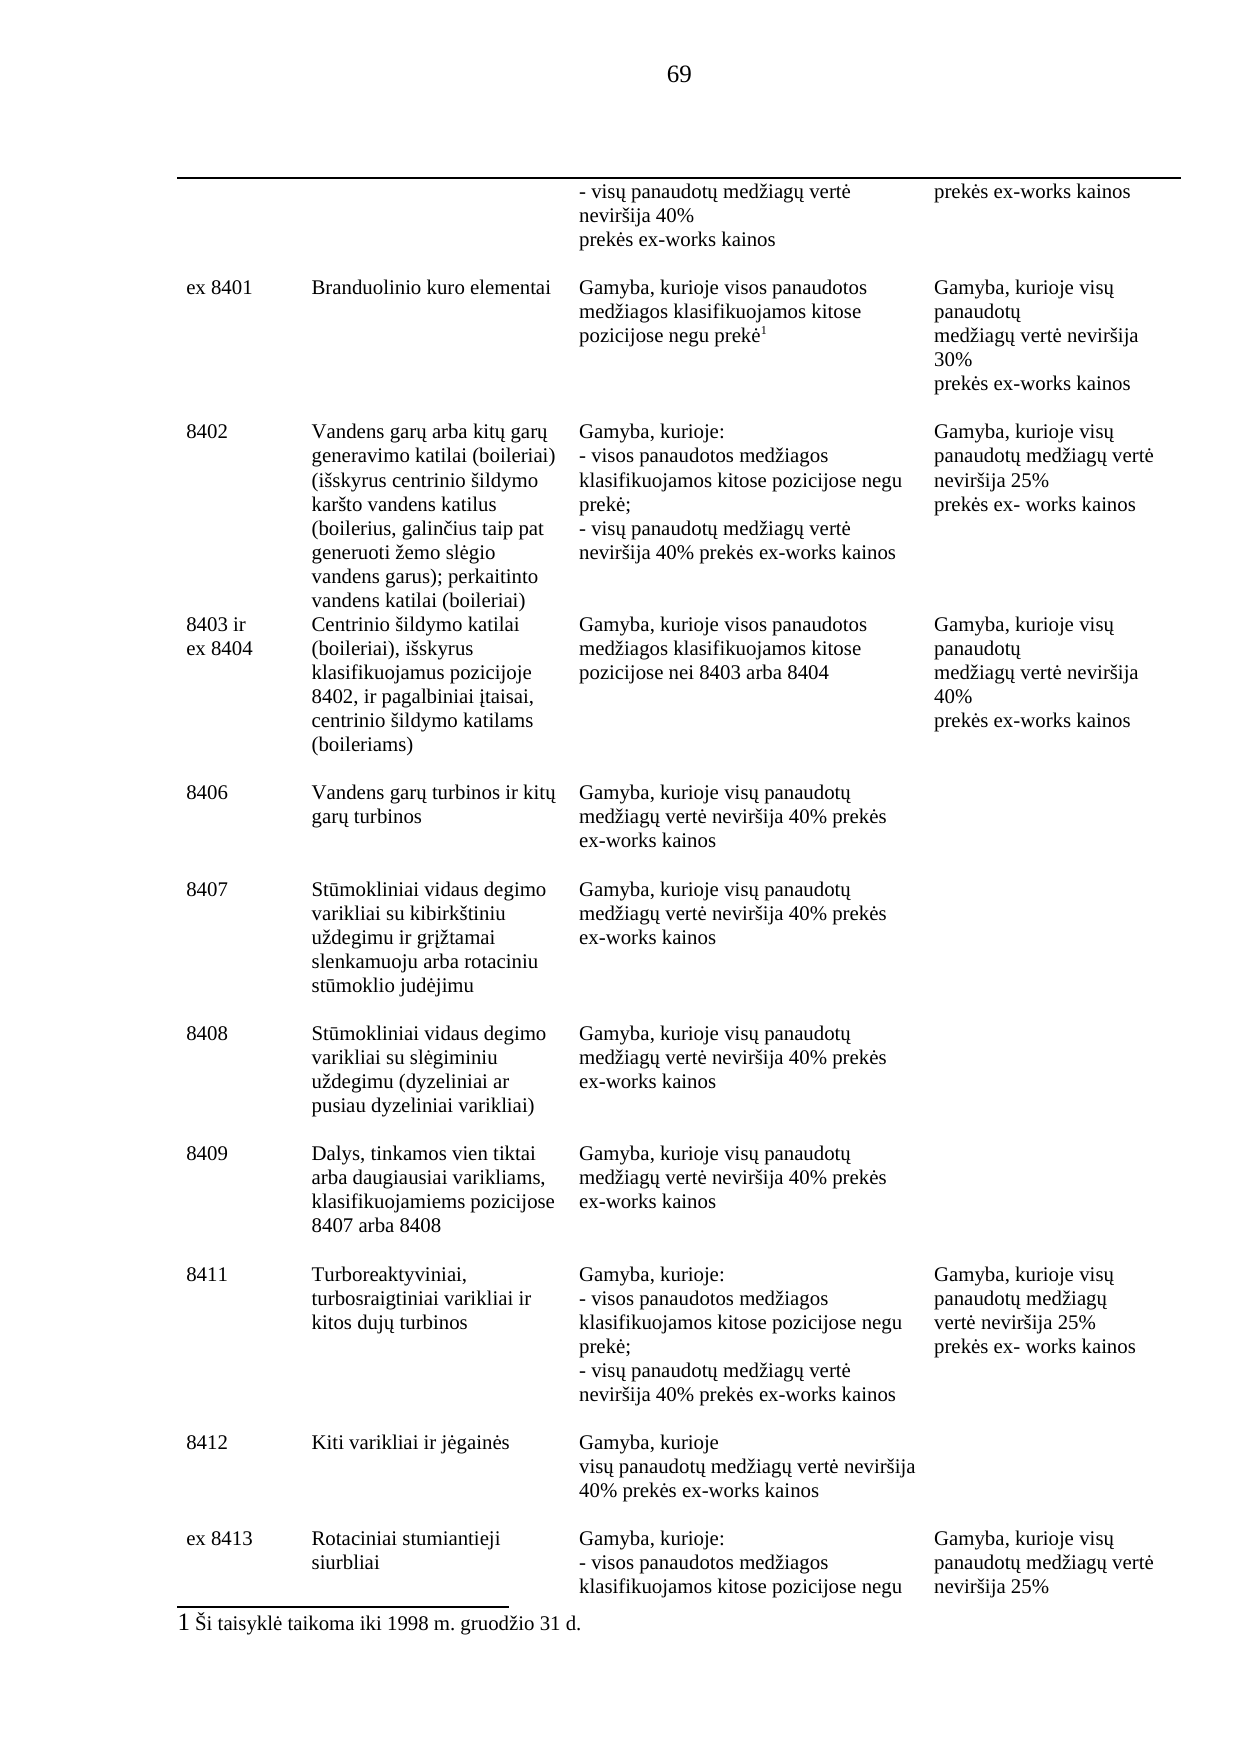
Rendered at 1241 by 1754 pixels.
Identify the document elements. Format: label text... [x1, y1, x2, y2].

table_cell Gamyba, kurioje visų panaudotų medžiagų vertė neviršija 25% prekės ex- works kainos [925, 419, 1181, 612]
table_cell 8409 [177, 1141, 303, 1262]
table_cell Gamyba, kurioje visos panaudotos medžiagos klasifikuojamos kitose pozicijose negu prekė [570, 275, 925, 419]
table_cell 8411 [177, 1262, 303, 1430]
table_cell Gamyba, kurioje: - visos panaudotos medžiagos klasifikuojamos kitose pozicijose negu prekė; - visų panaudotų medžiagų vertė neviršija 40% prekės ex-works kainos [570, 1262, 925, 1430]
table_cell Vandens garų arba kitų garų generavimo katilai (boileriai) (išskyrus centrinio šildymo karšto vandens katilus (boilerius, galinčius taip pat generuoti žemo slėgio vandens garus); perkaitinto vandens katilai (boileriai) [303, 419, 570, 612]
table_cell Gamyba, kurioje visų panaudotų medžiagų vertė neviršija 40% prekės ex-works kainos [570, 1430, 925, 1526]
table_cell Vandens garų turbinos ir kitų garų turbinos [303, 780, 570, 877]
table_cell Gamyba, kurioje: - visos panaudotos medžiagos klasifikuojamos kitose pozicijose negu [570, 1526, 925, 1598]
table_cell - visų panaudotų medžiagų vertė neviršija 40% prekės ex-works kainos [570, 179, 925, 275]
table_cell Gamyba, kurioje visų panaudotų medžiagų vertė neviršija 40% prekės ex-works kainos [925, 612, 1181, 780]
table_cell [177, 179, 303, 275]
table_cell 8408 [177, 1021, 303, 1141]
table_cell [925, 1141, 1181, 1262]
table_cell ex 8413 [177, 1526, 303, 1598]
table_cell Gamyba, kurioje visų panaudotų medžiagų vertė neviršija 40% prekės ex-works kainos [570, 877, 925, 1021]
table_cell Stūmokliniai vidaus degimo varikliai su slėgiminiu uždegimu (dyzeliniai ar pusiau dyzeliniai varikliai) [303, 1021, 570, 1141]
table_cell Gamyba, kurioje: - visos panaudotos medžiagos klasifikuojamos kitose pozicijose negu prekė; - visų panaudotų medžiagų vertė neviršija 40% prekės ex-works kainos [570, 419, 925, 612]
table_cell Dalys, tinkamos vien tiktai arba daugiausiai varikliams, klasifikuojamiems pozicijose 8407 arba 8408 [303, 1141, 570, 1262]
table_cell Gamyba, kurioje visų panaudotų medžiagų vertė neviršija 25% prekės ex- works kainos [925, 1262, 1181, 1430]
table_cell prekės ex-works kainos [925, 179, 1181, 275]
table_cell Gamyba, kurioje visų panaudotų medžiagų vertė neviršija 40% prekės ex-works kainos [570, 1141, 925, 1262]
table_cell Stūmokliniai vidaus degimo varikliai su kibirkštiniu uždegimu ir grįžtamai slenkamuoju arba rotaciniu stūmoklio judėjimu [303, 877, 570, 1021]
table_cell [925, 1430, 1181, 1526]
table_cell Gamyba, kurioje visų panaudotų medžiagų vertė neviršija 25% [925, 1526, 1181, 1598]
table_cell Gamyba, kurioje visos panaudotos medžiagos klasifikuojamos kitose pozicijose nei 8403 arba 8404 [570, 612, 925, 780]
table_cell Turboreaktyviniai, turbosraigtiniai varikliai ir kitos dujų turbinos [303, 1262, 570, 1430]
table_cell Gamyba, kurioje visų panaudotų medžiagų vertė neviršija 40% prekės ex-works kainos [570, 780, 925, 877]
table_cell Gamyba, kurioje visų panaudotų medžiagų vertė neviršija 30% prekės ex-works kainos [925, 275, 1181, 419]
table_cell [925, 877, 1181, 1021]
table_cell ex 8401 [177, 275, 303, 419]
table_cell 8406 [177, 780, 303, 877]
table_cell Kiti varikliai ir jėgainės [303, 1430, 570, 1526]
table_cell 8402 [177, 419, 303, 612]
table_cell Centrinio šildymo katilai (boileriai), išskyrus klasifikuojamus pozicijoje 8402, ir pagalbiniai įtaisai, centrinio šildymo katilams (boileriams) [303, 612, 570, 780]
table_cell 8412 [177, 1430, 303, 1526]
table_cell [925, 1021, 1181, 1141]
table_cell Gamyba, kurioje visų panaudotų medžiagų vertė neviršija 40% prekės ex-works kainos [570, 1021, 925, 1141]
table_cell Rotaciniai stumiantieji siurbliai [303, 1526, 570, 1598]
table_cell [303, 179, 570, 275]
table_cell 8407 [177, 877, 303, 1021]
table_cell [925, 780, 1181, 877]
table_cell Branduolinio kuro elementai [303, 275, 570, 419]
table_cell 8403 ir ex 8404 [177, 612, 303, 780]
